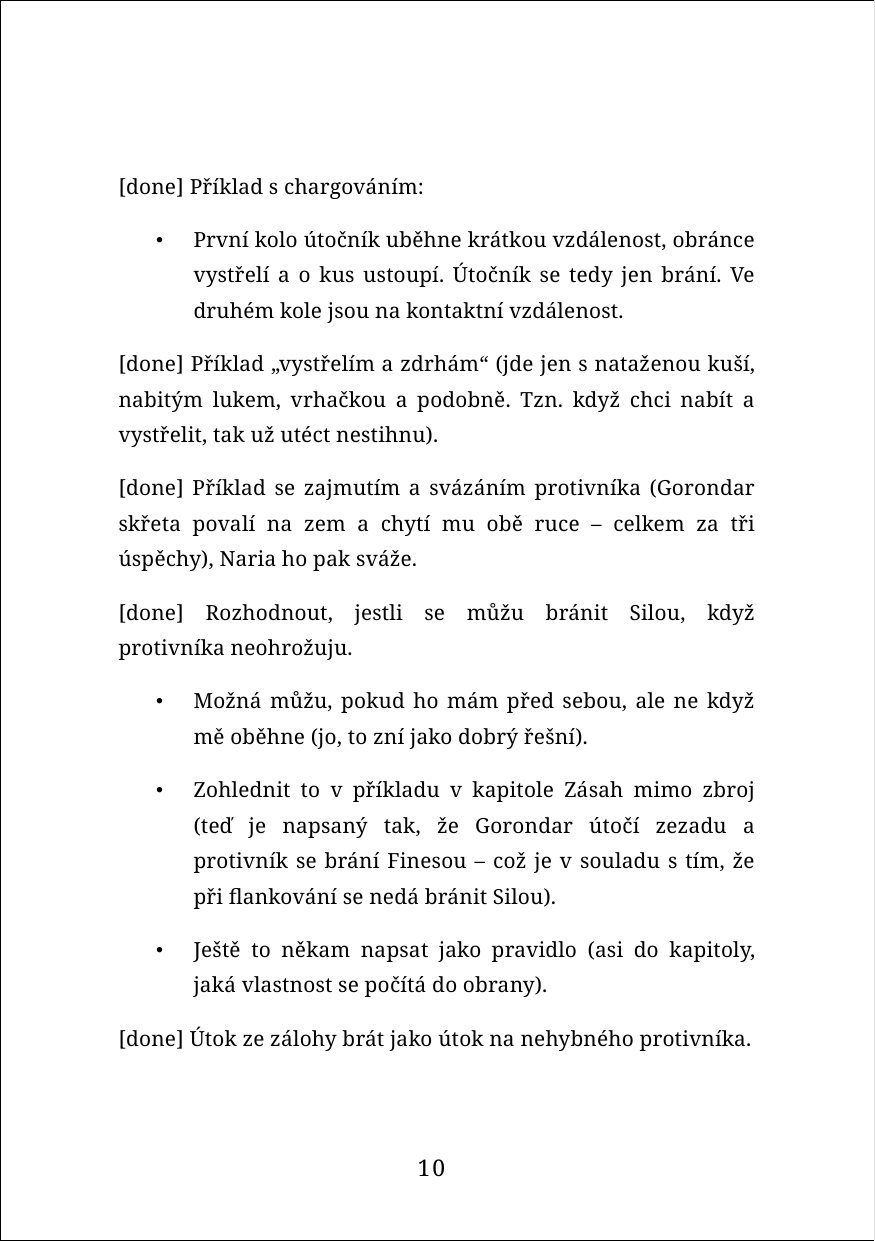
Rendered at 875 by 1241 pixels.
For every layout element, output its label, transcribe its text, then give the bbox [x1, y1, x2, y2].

text [done] Příklad s chargováním: [118, 172, 756, 200]
text [done] Příklad „vystřelím a zdrhám“ (jde jen s nataženou kuší, nabitým lukem, vrhačkou a podobně. Tzn. když chci nabít a vystřelit, tak už utéct nestihnu). [118, 349, 756, 449]
text [done] Útok ze zálohy brát jako útok na nehybného protivníka. [118, 1024, 756, 1052]
text [done] Příklad se zajmutím a svázáním protivníka (Gorondar skřeta povalí na zem a chytí mu obě ruce – celkem za tři úspěchy), Naria ho pak sváže. [118, 473, 756, 573]
list Možná můžu, pokud ho mám před sebou, ale ne když mě oběhne (jo, to zní jako dobrý řešní). [156, 687, 756, 751]
list První kolo útočník uběhne krátkou vzdálenost, obránce vystřelí a o kus ustoupí. Útočník se tedy jen brání. Ve druhém kole jsou na kontaktní vzdálenost. [156, 225, 756, 324]
text [done] Rozhodnout, jestli se můžu bránit Silou, když protivníka neohrožuju. [118, 598, 756, 662]
list Ještě to někam napsat jako pravidlo (asi do kapitoly, jaká vlastnost se počítá do obrany). [156, 935, 756, 999]
list Zohlednit to v příkladu v kapitole Zásah mimo zbroj (teď je napsaný tak, že Gorondar útočí zezadu a protivník se brání Finesou – což je v souladu s tím, že při flankování se nedá bránit Silou). [156, 775, 756, 910]
